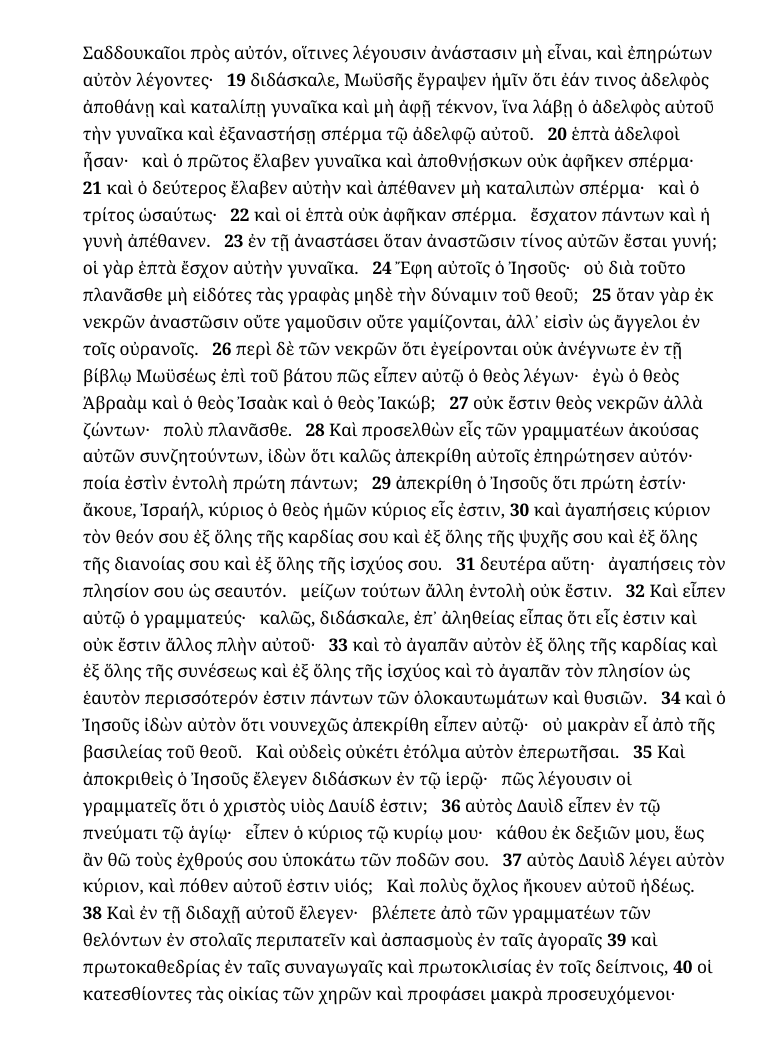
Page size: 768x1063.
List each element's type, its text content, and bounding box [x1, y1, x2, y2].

text Σαδδουκαῖοι πρὸς αὐτόν, οἵτινες λέγουσιν ἀνάστασιν μὴ εἶναι, καὶ ἐπηρώτων αὐτὸν λέγοντες· 19 διδάσκαλε, Μωϋσῆς ἔγραψεν ἡμῖν ὅτι ἐάν τινος ἀδελφὸς ἀποθάνῃ καὶ καταλίπῃ γυναῖκα καὶ μὴ ἀφῇ τέκνον, ἵνα λάβῃ ὁ ἀδελφὸς αὐτοῦ τὴν γυναῖκα καὶ ἐξαναστήσῃ σπέρμα τῷ ἀδελφῷ αὐτοῦ. 20 ἑπτὰ ἀδελφοὶ ἦσαν· καὶ ὁ πρῶτος ἔλαβεν γυναῖκα καὶ ἀποθνῄσκων οὐκ ἀφῆκεν σπέρμα· 21 καὶ ὁ δεύτερος ἔλαβεν αὐτὴν καὶ ἀπέθανεν μὴ καταλιπὼν σπέρμα· καὶ ὁ τρίτος ὡσαύτως· 22 καὶ οἱ ἑπτὰ οὐκ ἀφῆκαν σπέρμα. ἔσχατον πάντων καὶ ἡ γυνὴ ἀπέθανεν. 23 ἐν τῇ ἀναστάσει ὅταν ἀναστῶσιν τίνος αὐτῶν ἔσται γυνή; οἱ γὰρ ἑπτὰ ἔσχον αὐτὴν γυναῖκα. 24 Ἔφη αὐτοῖς ὁ Ἰησοῦς· οὐ διὰ τοῦτο πλανᾶσθε μὴ εἰδότες τὰς γραφὰς μηδὲ τὴν δύναμιν τοῦ θεοῦ; 25 ὅταν γὰρ ἐκ νεκρῶν ἀναστῶσιν οὔτε γαμοῦσιν οὔτε γαμίζονται, ἀλλ᾽ εἰσὶν ὡς ἄγγελοι ἐν τοῖς οὐρανοῖς. 26 περὶ δὲ τῶν νεκρῶν ὅτι ἐγείρονται οὐκ ἀνέγνωτε ἐν τῇ βίβλῳ Μωϋσέως ἐπὶ τοῦ βάτου πῶς εἶπεν αὐτῷ ὁ θεὸς λέγων· ἐγὼ ὁ θεὸς Ἀβραὰμ καὶ ὁ θεὸς Ἰσαὰκ καὶ ὁ θεὸς Ἰακώβ; 27 οὐκ ἔστιν θεὸς νεκρῶν ἀλλὰ ζώντων· πολὺ πλανᾶσθε. 28 Καὶ προσελθὼν εἷς τῶν γραμματέων ἀκούσας αὐτῶν συνζητούντων, ἰδὼν ὅτι καλῶς ἀπεκρίθη αὐτοῖς ἐπηρώτησεν αὐτόν· ποία ἐστὶν ἐντολὴ πρώτη πάντων; 29 ἀπεκρίθη ὁ Ἰησοῦς ὅτι πρώτη ἐστίν· ἄκουε, Ἰσραήλ, κύριος ὁ θεὸς ἡμῶν κύριος εἷς ἐστιν, 30 καὶ ἀγαπήσεις κύριον τὸν θεόν σου ἐξ ὅλης τῆς καρδίας σου καὶ ἐξ ὅλης τῆς ψυχῆς σου καὶ ἐξ ὅλης τῆς διανοίας σου καὶ ἐξ ὅλης τῆς ἰσχύος σου. 31 δευτέρα αὕτη· ἀγαπήσεις τὸν πλησίον σου ὡς σεαυτόν. μείζων τούτων ἄλλη ἐντολὴ οὐκ ἔστιν. 32 Καὶ εἶπεν αὐτῷ ὁ γραμματεύς· καλῶς, διδάσκαλε, ἐπ᾽ ἀληθείας εἶπας ὅτι εἷς ἐστιν καὶ οὐκ ἔστιν ἄλλος πλὴν αὐτοῦ· 33 καὶ τὸ ἀγαπᾶν αὐτὸν ἐξ ὅλης τῆς καρδίας καὶ ἐξ ὅλης τῆς συνέσεως καὶ ἐξ ὅλης τῆς ἰσχύος καὶ τὸ ἀγαπᾶν τὸν πλησίον ὡς ἑαυτὸν περισσότερόν ἐστιν πάντων τῶν ὁλοκαυτωμάτων καὶ θυσιῶν. 34 καὶ ὁ Ἰησοῦς ἰδὼν αὐτὸν ὅτι νουνεχῶς ἀπεκρίθη εἶπεν αὐτῷ· οὐ μακρὰν εἶ ἀπὸ τῆς βασιλείας τοῦ θεοῦ. Καὶ οὐδεὶς οὐκέτι ἐτόλμα αὐτὸν ἐπερωτῆσαι. 35 Καὶ ἀποκριθεὶς ὁ Ἰησοῦς ἔλεγεν διδάσκων ἐν τῷ ἱερῷ· πῶς λέγουσιν οἱ γραμματεῖς ὅτι ὁ χριστὸς υἱὸς Δαυίδ ἐστιν; 36 αὐτὸς Δαυὶδ εἶπεν ἐν τῷ πνεύματι τῷ ἁγίῳ· εἶπεν ὁ κύριος τῷ κυρίῳ μου· κάθου ἐκ δεξιῶν μου, ἕως ἂν θῶ τοὺς ἐχθρούς σου ὑποκάτω τῶν ποδῶν σου. 37 αὐτὸς Δαυὶδ λέγει αὐτὸν κύριον, καὶ πόθεν αὐτοῦ ἐστιν υἱός; Καὶ πολὺς ὄχλος ἤκουεν αὐτοῦ ἡδέως. 38 Καὶ ἐν τῇ διδαχῇ αὐτοῦ ἔλεγεν· βλέπετε ἀπὸ τῶν γραμματέων τῶν θελόντων ἐν στολαῖς περιπατεῖν καὶ ἀσπασμοὺς ἐν ταῖς ἀγοραῖς 39 καὶ πρωτοκαθεδρίας ἐν ταῖς συναγωγαῖς καὶ πρωτοκλισίας ἐν τοῖς δείπνοις, 40 οἱ κατεσθίοντες τὰς οἰκίας τῶν χηρῶν καὶ προφάσει μακρὰ προσευχόμενοι· [83, 41, 726, 1005]
